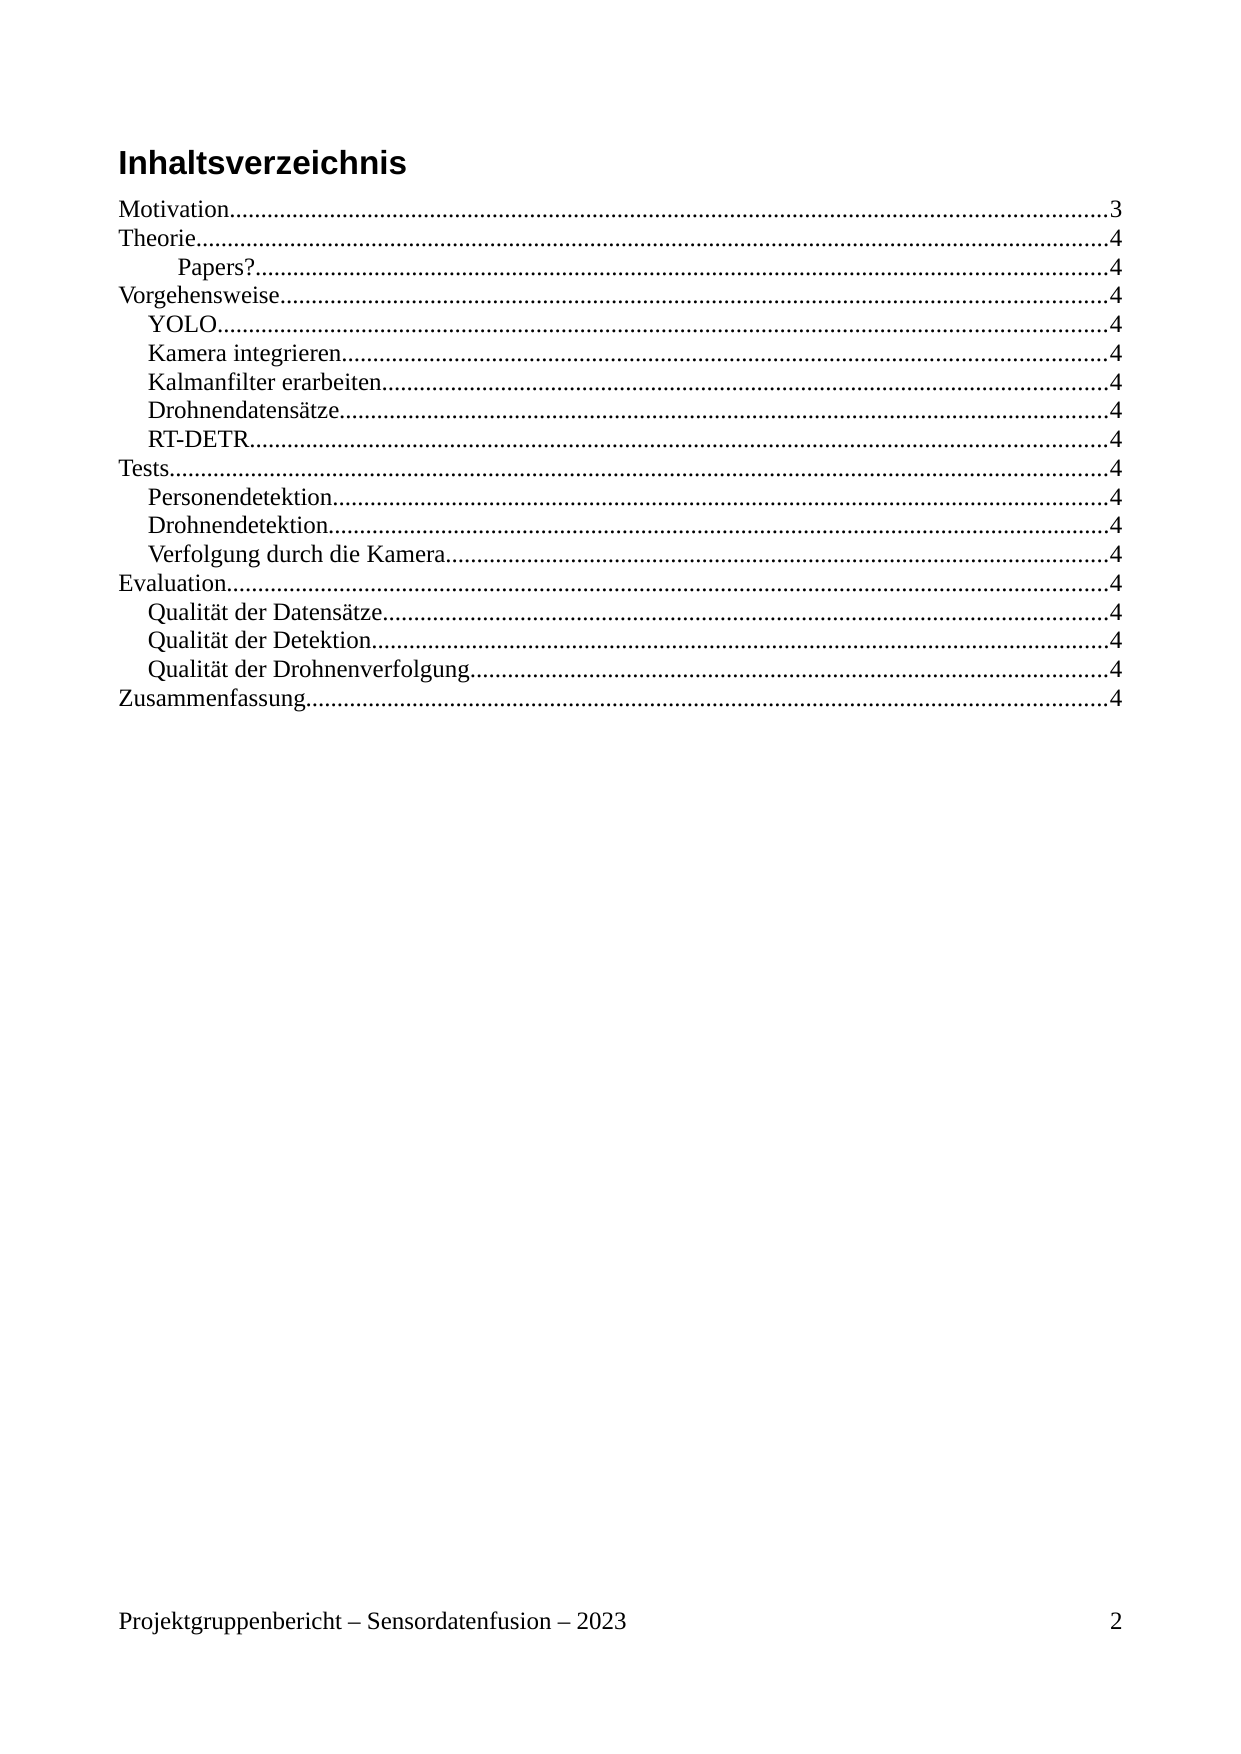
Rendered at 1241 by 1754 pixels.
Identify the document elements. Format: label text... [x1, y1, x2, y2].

text Tests 4 [118, 453, 1122, 482]
text Drohnendatensätze 4 [148, 395, 1122, 424]
text Qualität der Drohnenverfolgung 4 [148, 654, 1122, 683]
text Drohnendetektion 4 [148, 510, 1122, 539]
text Papers? 4 [177, 252, 1122, 280]
text Kamera integrieren 4 [148, 338, 1122, 367]
text Vorgehensweise 4 [118, 280, 1122, 309]
text YOLO 4 [148, 309, 1122, 338]
subtitle Inhaltsverzeichnis [118, 143, 1122, 182]
text Evaluation 4 [118, 568, 1122, 597]
text Qualität der Detektion 4 [148, 625, 1122, 654]
text Motivation 3 [118, 194, 1122, 223]
text RT-DETR 4 [148, 424, 1122, 453]
text Zusammenfassung 4 [118, 683, 1122, 712]
text Qualität der Datensätze 4 [148, 597, 1122, 625]
text Verfolgung durch die Kamera 4 [148, 539, 1122, 568]
text Personendetektion 4 [148, 482, 1122, 510]
text Theorie 4 [118, 223, 1122, 252]
text Kalmanfilter erarbeiten 4 [148, 367, 1122, 395]
